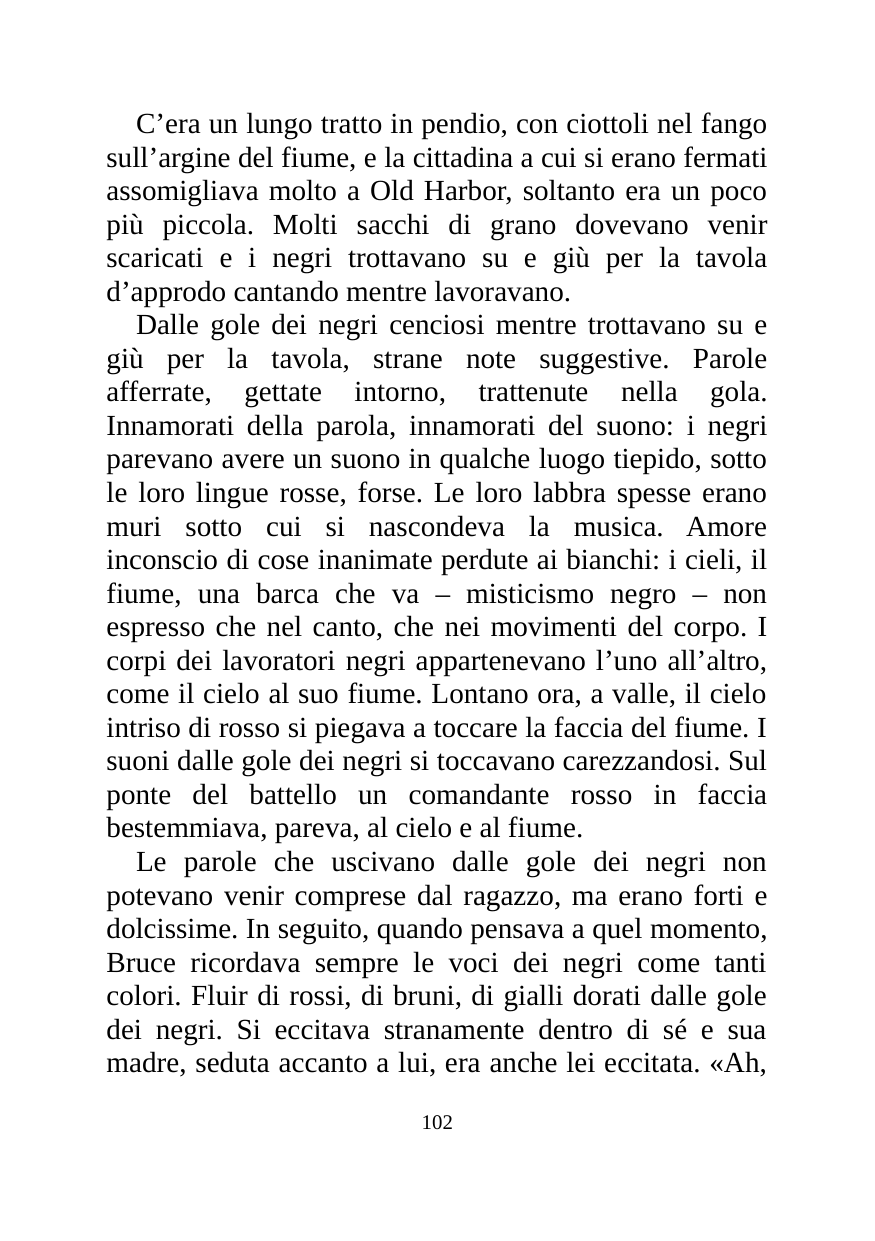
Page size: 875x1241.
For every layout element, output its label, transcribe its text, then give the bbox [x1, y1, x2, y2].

text Dalle gole dei negri cenciosi mentre trottavano su e giù per la tavola, strane note suggestive. Parole afferrate, gettate intorno, trattenute nella gola. Innamorati della parola, innamorati del suono: i negri parevano avere un suono in qualche luogo tiepido, sotto le loro lingue rosse, forse. Le loro labbra spesse erano muri sotto cui si nascondeva la musica. Amore inconscio di cose inanimate perdute ai bianchi: i cieli, il fiume, una barca che va – misticismo negro – non espresso che nel canto, che nei movimenti del corpo. I corpi dei lavoratori negri appartenevano l’uno all’altro, come il cielo al suo fiume. Lontano ora, a valle, il cielo intriso di rosso si piegava a toccare la faccia del fiume. I suoni dalle gole dei negri si toccavano carezzandosi. Sul ponte del battello un comandante rosso in faccia bestemmiava, pareva, al cielo e al fiume. [106, 307, 768, 844]
text C’era un lungo tratto in pendio, con ciottoli nel fango sull’argine del fiume, e la cittadina a cui si erano fermati assomigliava molto a Old Harbor, soltanto era un poco più piccola. Molti sacchi di grano dovevano venir scaricati e i negri trottavano su e giù per la tavola d’approdo cantando mentre lavoravano. [106, 106, 768, 307]
text Le parole che uscivano dalle gole dei negri non potevano venir comprese dal ragazzo, ma erano forti e dolcissime. In seguito, quando pensava a quel momento, Bruce ricordava sempre le voci dei negri come tanti colori. Fluir di rossi, di bruni, di gialli dorati dalle gole dei negri. Si eccitava stranamente dentro di sé e sua madre, seduta accanto a lui, era anche lei eccitata. «Ah, [106, 844, 768, 1079]
